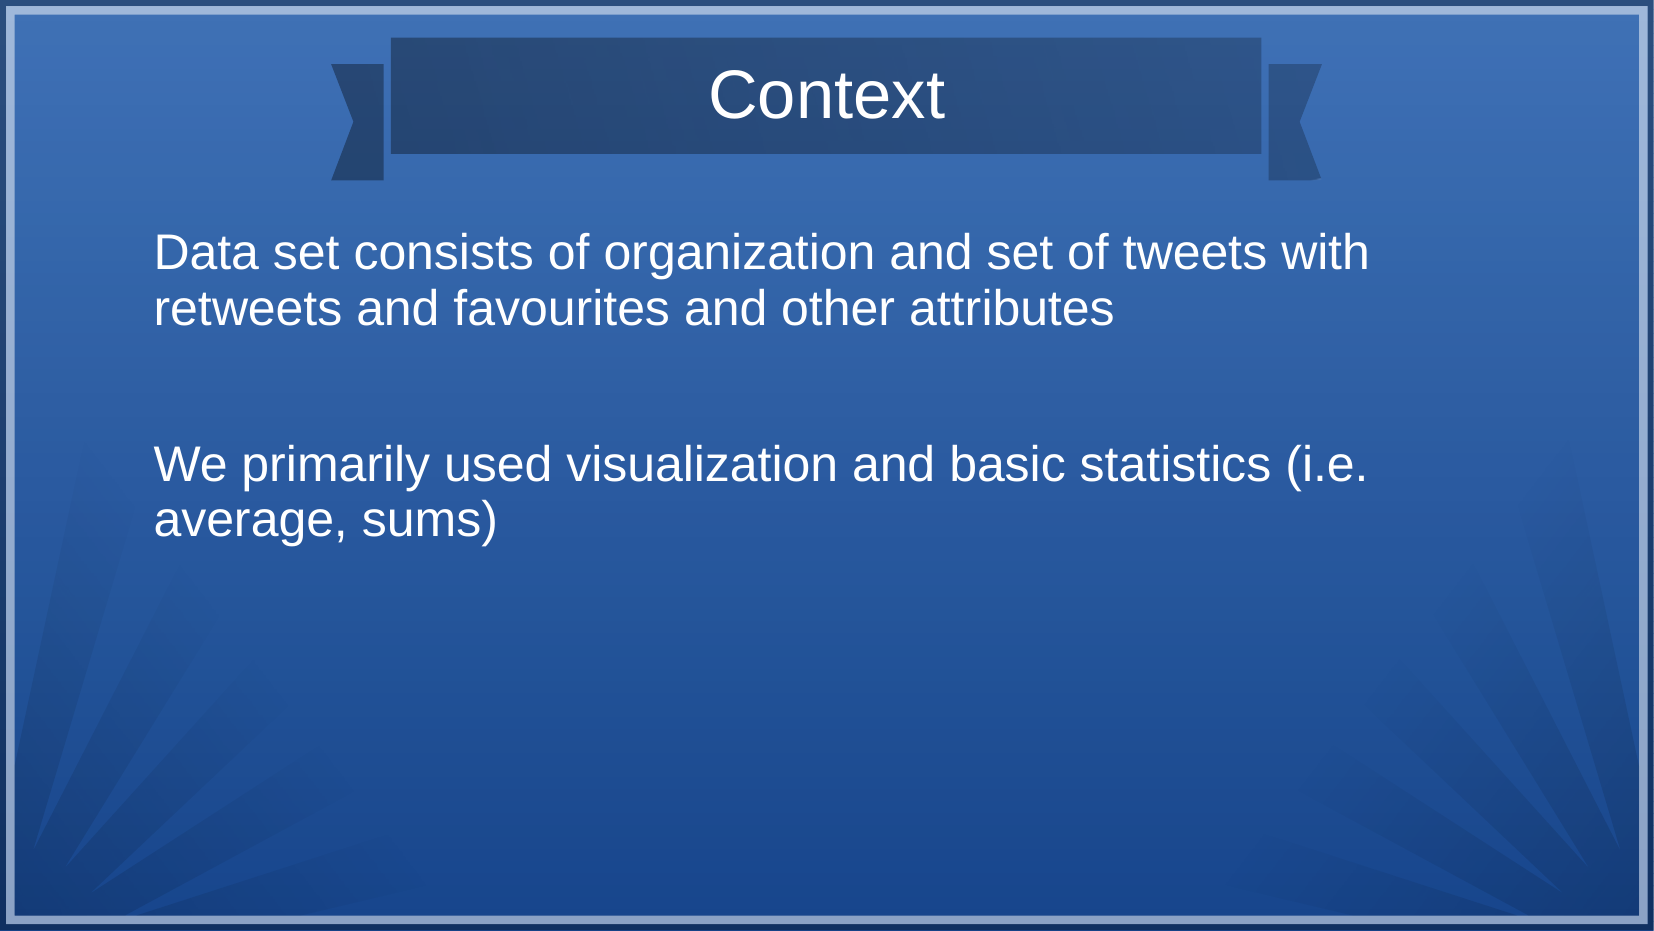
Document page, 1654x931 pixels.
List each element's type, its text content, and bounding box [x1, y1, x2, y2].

list Data set consists of organization and set of tweets with retweets and favourites and other attributes We primarily used visualization and basic statistics (i.e. average, sums) [82, 224, 1571, 848]
title Context [389, 35, 1264, 154]
